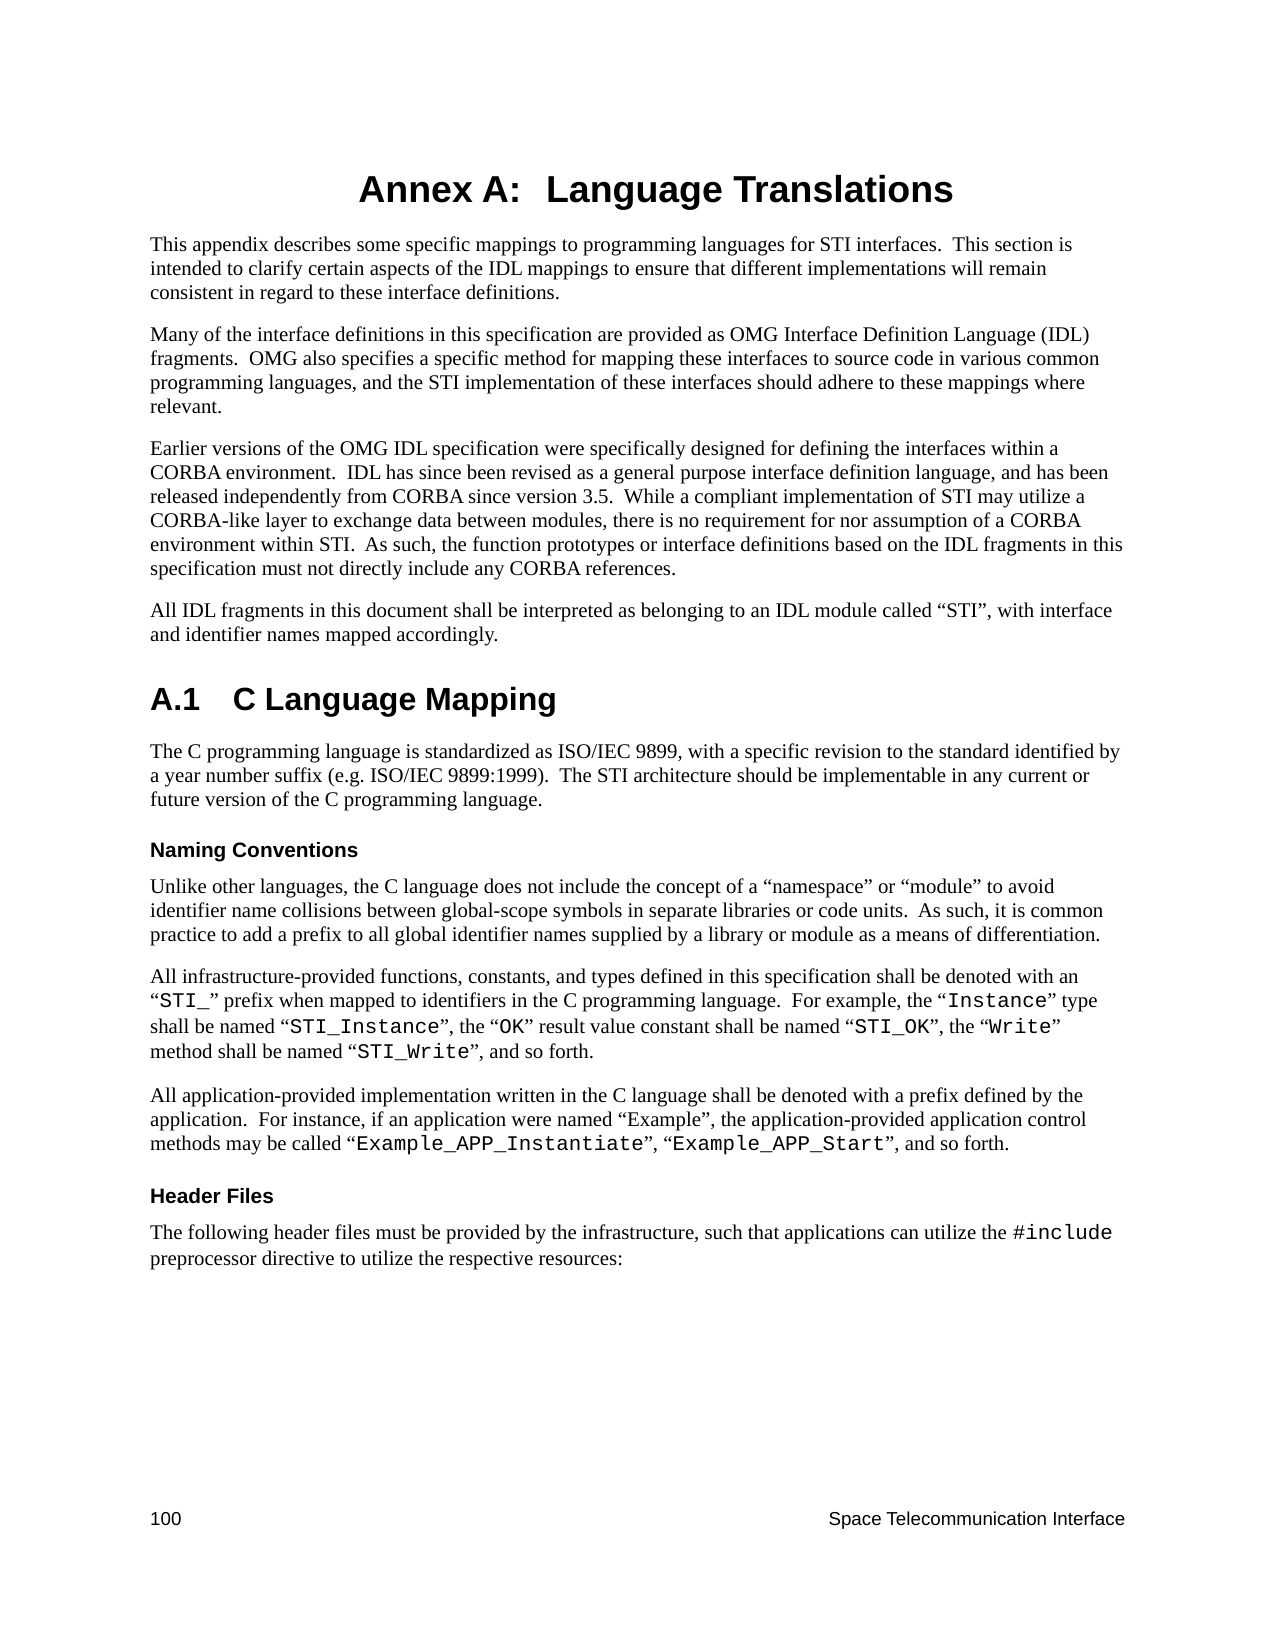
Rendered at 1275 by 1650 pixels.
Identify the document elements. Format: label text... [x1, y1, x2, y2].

subtitle Language Translations [187, 167, 1125, 210]
subtitle Naming Conventions [150, 838, 1125, 862]
text Unlike other languages, the C language does not include the concept of a “namespace” or “module” to avoid identifier name collisions between global-scope symbols in separate libraries or code units. As such, it is common practice to add a prefix to all global identifier names supplied by a library or module as a means of differentiation. [150, 874, 1125, 946]
text The C programming language is standardized as ISO/IEC 9899, with a specific revision to the standard identified by a year number suffix (e.g. ISO/IEC 9899:1999). The STI architecture should be implementable in any current or future version of the C programming language. [150, 738, 1125, 811]
text Many of the interface definitions in this specification are provided as OMG Interface Definition Language (IDL) fragments. OMG also specifies a specific method for mapping these interfaces to source code in various common programming languages, and the STI implementation of these interfaces should adhere to these mappings where relevant. [150, 322, 1125, 418]
text The following header files must be provided by the infrastructure, such that applications can utilize the #include preprocessor directive to utilize the respective resources: [150, 1220, 1125, 1269]
text All infrastructure-provided functions, constants, and types defined in this specification shall be denoted with an “STI_” prefix when mapped to identifiers in the C programming language. For example, the “Instance” type shall be named “STI_Instance”, the “OK” result value constant shall be named “STI_OK”, the “Write” method shall be named “STI_Write”, and so forth. [150, 964, 1125, 1065]
text Earlier versions of the OMG IDL specification were specifically designed for defining the interfaces within a CORBA environment. IDL has since been revised as a general purpose interface definition language, and has been released independently from CORBA since version 3.5. While a compliant implementation of STI may utilize a CORBA-like layer to exchange data between modules, there is no requirement for nor assumption of a CORBA environment within STI. As such, the function prototypes or interface definitions based on the IDL fragments in this specification must not directly include any CORBA references. [150, 436, 1125, 580]
subtitle Header Files [150, 1184, 1125, 1208]
text This appendix describes some specific mappings to programming languages for STI interfaces. This section is intended to clarify certain aspects of the IDL mappings to ensure that different implementations will remain consistent in regard to these interface definitions. [150, 232, 1125, 304]
text All application-provided implementation written in the C language shall be denoted with a prefix defined by the application. For instance, if an application were named “Example”, the application-provided application control methods may be called “Example_APP_Instantiate”, “Example_APP_Start”, and so forth. [150, 1083, 1125, 1157]
list C Language Mapping [150, 680, 1125, 717]
text All IDL fragments in this document shall be interpreted as belonging to an IDL module called “STI”, with interface and identifier names mapped accordingly. [150, 598, 1125, 646]
